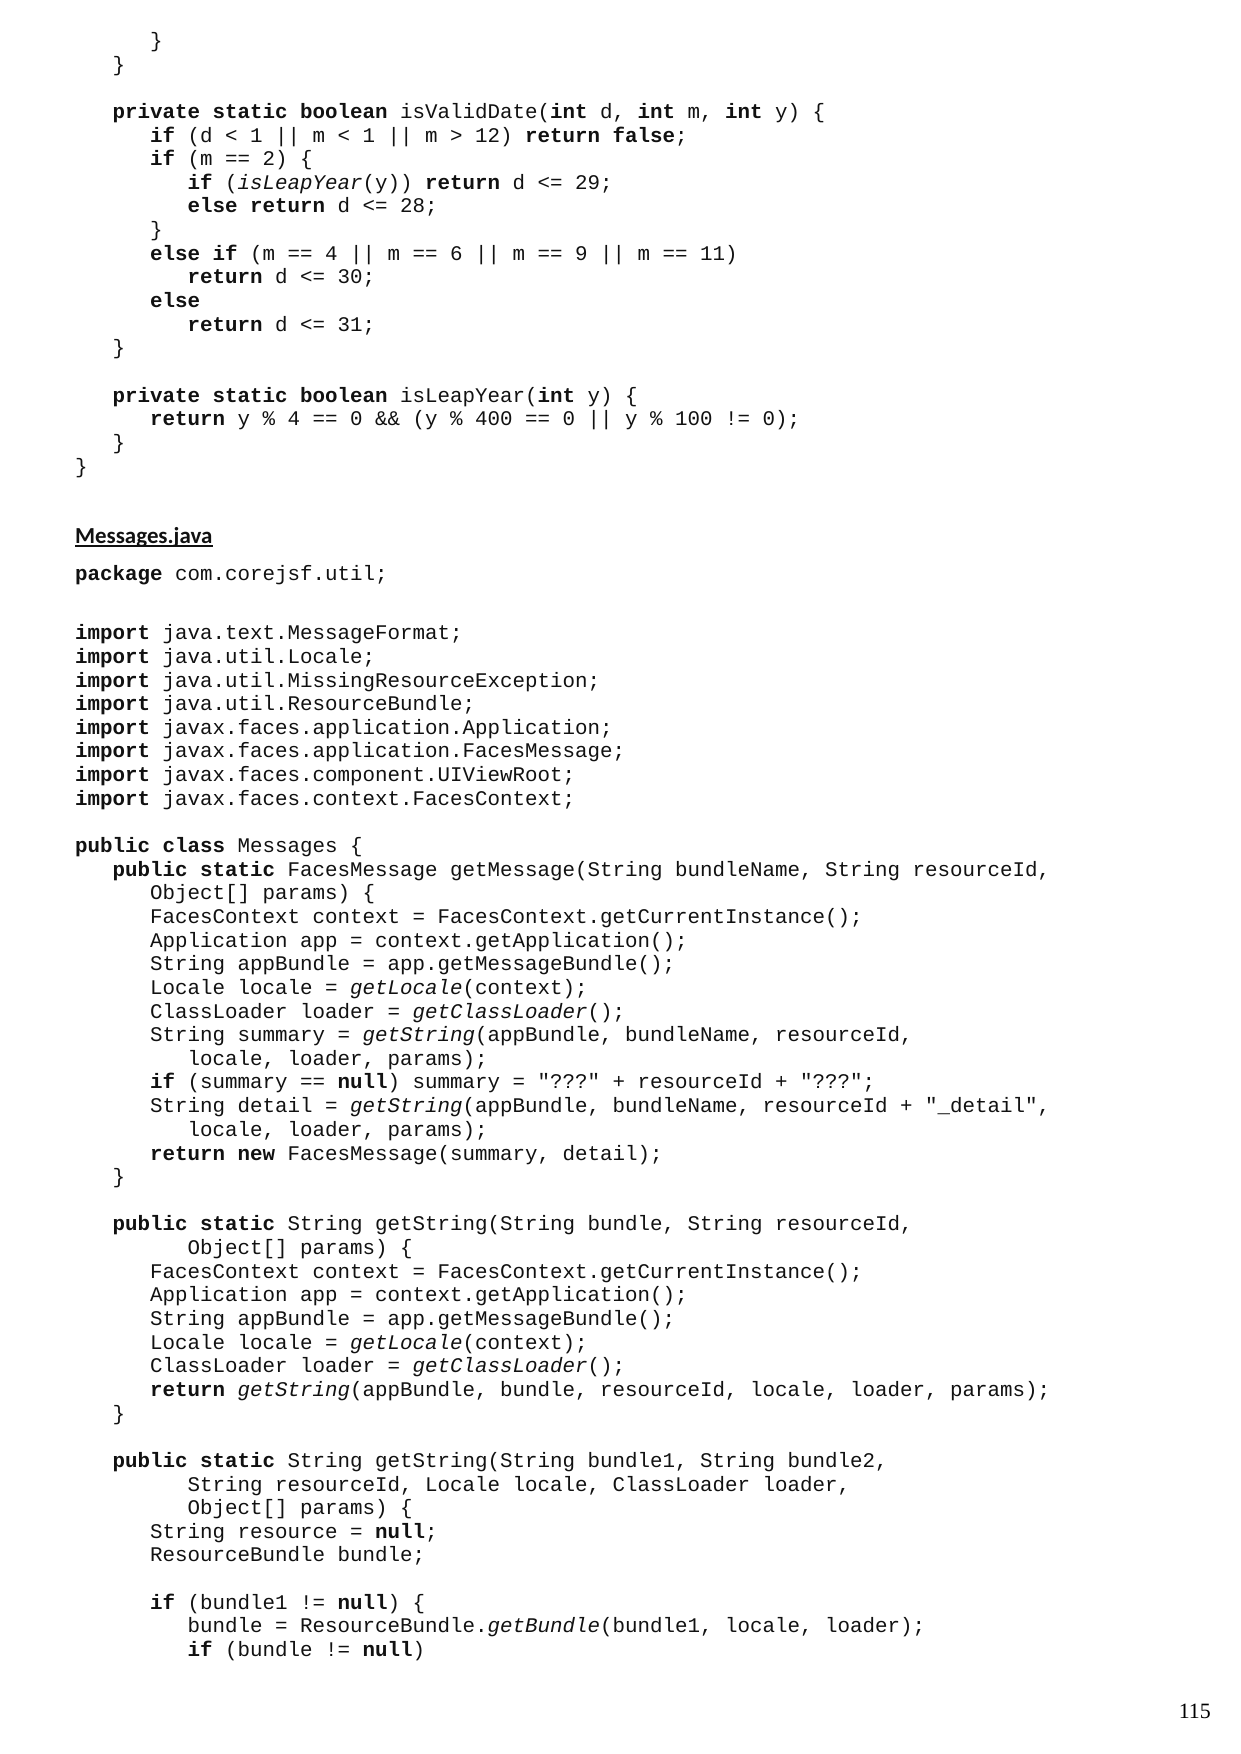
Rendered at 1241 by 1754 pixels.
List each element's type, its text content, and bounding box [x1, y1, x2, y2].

text return y % 4 == 0 && (y % 400 == 0 || y % 100 != 0); [75, 408, 1211, 432]
text Object[] params) { [75, 1237, 1211, 1261]
text import javax.faces.context.FacesContext; [75, 788, 1211, 811]
text if (d < 1 || m < 1 || m > 12) return false; [75, 124, 1211, 148]
text FacesContext context = FacesContext.getCurrentInstance(); [75, 1261, 1211, 1284]
text public static String getString(String bundle, String resourceId, [75, 1213, 1211, 1237]
text import java.util.MissingResourceException; [75, 669, 1211, 693]
text if (m == 2) { [75, 148, 1211, 172]
text bundle = ResourceBundle.getBundle(bundle1, locale, loader); [75, 1615, 1211, 1639]
text } [75, 54, 1211, 77]
text if (summary == null) summary = "???" + resourceId + "???"; [75, 1072, 1211, 1095]
text private static boolean isValidDate(int d, int m, int y) { [75, 101, 1211, 124]
text return d <= 31; [75, 314, 1211, 337]
text if (bundle1 != null) { [75, 1592, 1211, 1615]
text String resourceId, Locale locale, ClassLoader loader, [75, 1473, 1211, 1497]
text String resource = null; [75, 1521, 1211, 1544]
text } [75, 219, 1211, 243]
text Application app = context.getApplication(); [75, 1284, 1211, 1308]
text ClassLoader loader = getClassLoader(); [75, 1001, 1211, 1024]
text Messages.java [75, 521, 1211, 549]
text return getString(appBundle, bundle, resourceId, locale, loader, params); [75, 1379, 1211, 1403]
text else if (m == 4 || m == 6 || m == 9 || m == 11) [75, 243, 1211, 266]
text Locale locale = getLocale(context); [75, 1332, 1211, 1355]
text Object[] params) { [75, 882, 1211, 906]
text String detail = getString(appBundle, bundleName, resourceId + "_detail", [75, 1095, 1211, 1119]
text import javax.faces.application.Application; [75, 717, 1211, 741]
text else return d <= 28; [75, 196, 1211, 219]
text ResourceBundle bundle; [75, 1544, 1211, 1568]
text String summary = getString(appBundle, bundleName, resourceId, [75, 1024, 1211, 1048]
text } [75, 337, 1211, 361]
text else [75, 290, 1211, 314]
text Application app = context.getApplication(); [75, 930, 1211, 953]
text package com.corejsf.util; [75, 563, 1211, 587]
text } [75, 456, 1211, 479]
text public class Messages { [75, 835, 1211, 859]
text public static FacesMessage getMessage(String bundleName, String resourceId, [75, 859, 1211, 882]
text String appBundle = app.getMessageBundle(); [75, 953, 1211, 977]
text } [75, 1166, 1211, 1190]
text Locale locale = getLocale(context); [75, 977, 1211, 1001]
text String appBundle = app.getMessageBundle(); [75, 1308, 1211, 1332]
text locale, loader, params); [75, 1048, 1211, 1072]
text if (isLeapYear(y)) return d <= 29; [75, 172, 1211, 196]
text return new FacesMessage(summary, detail); [75, 1142, 1211, 1166]
text } [75, 30, 1211, 54]
text Object[] params) { [75, 1497, 1211, 1521]
text return d <= 30; [75, 266, 1211, 290]
text locale, loader, params); [75, 1119, 1211, 1142]
text import java.util.ResourceBundle; [75, 693, 1211, 717]
text ClassLoader loader = getClassLoader(); [75, 1355, 1211, 1379]
text import java.text.MessageFormat; [75, 622, 1211, 646]
text import javax.faces.component.UIViewRoot; [75, 764, 1211, 788]
text private static boolean isLeapYear(int y) { [75, 385, 1211, 408]
text import java.util.Locale; [75, 646, 1211, 669]
text public static String getString(String bundle1, String bundle2, [75, 1450, 1211, 1473]
text } [75, 1403, 1211, 1426]
text import javax.faces.application.FacesMessage; [75, 741, 1211, 764]
text FacesContext context = FacesContext.getCurrentInstance(); [75, 906, 1211, 930]
text if (bundle != null) [75, 1639, 1211, 1663]
text } [75, 432, 1211, 456]
